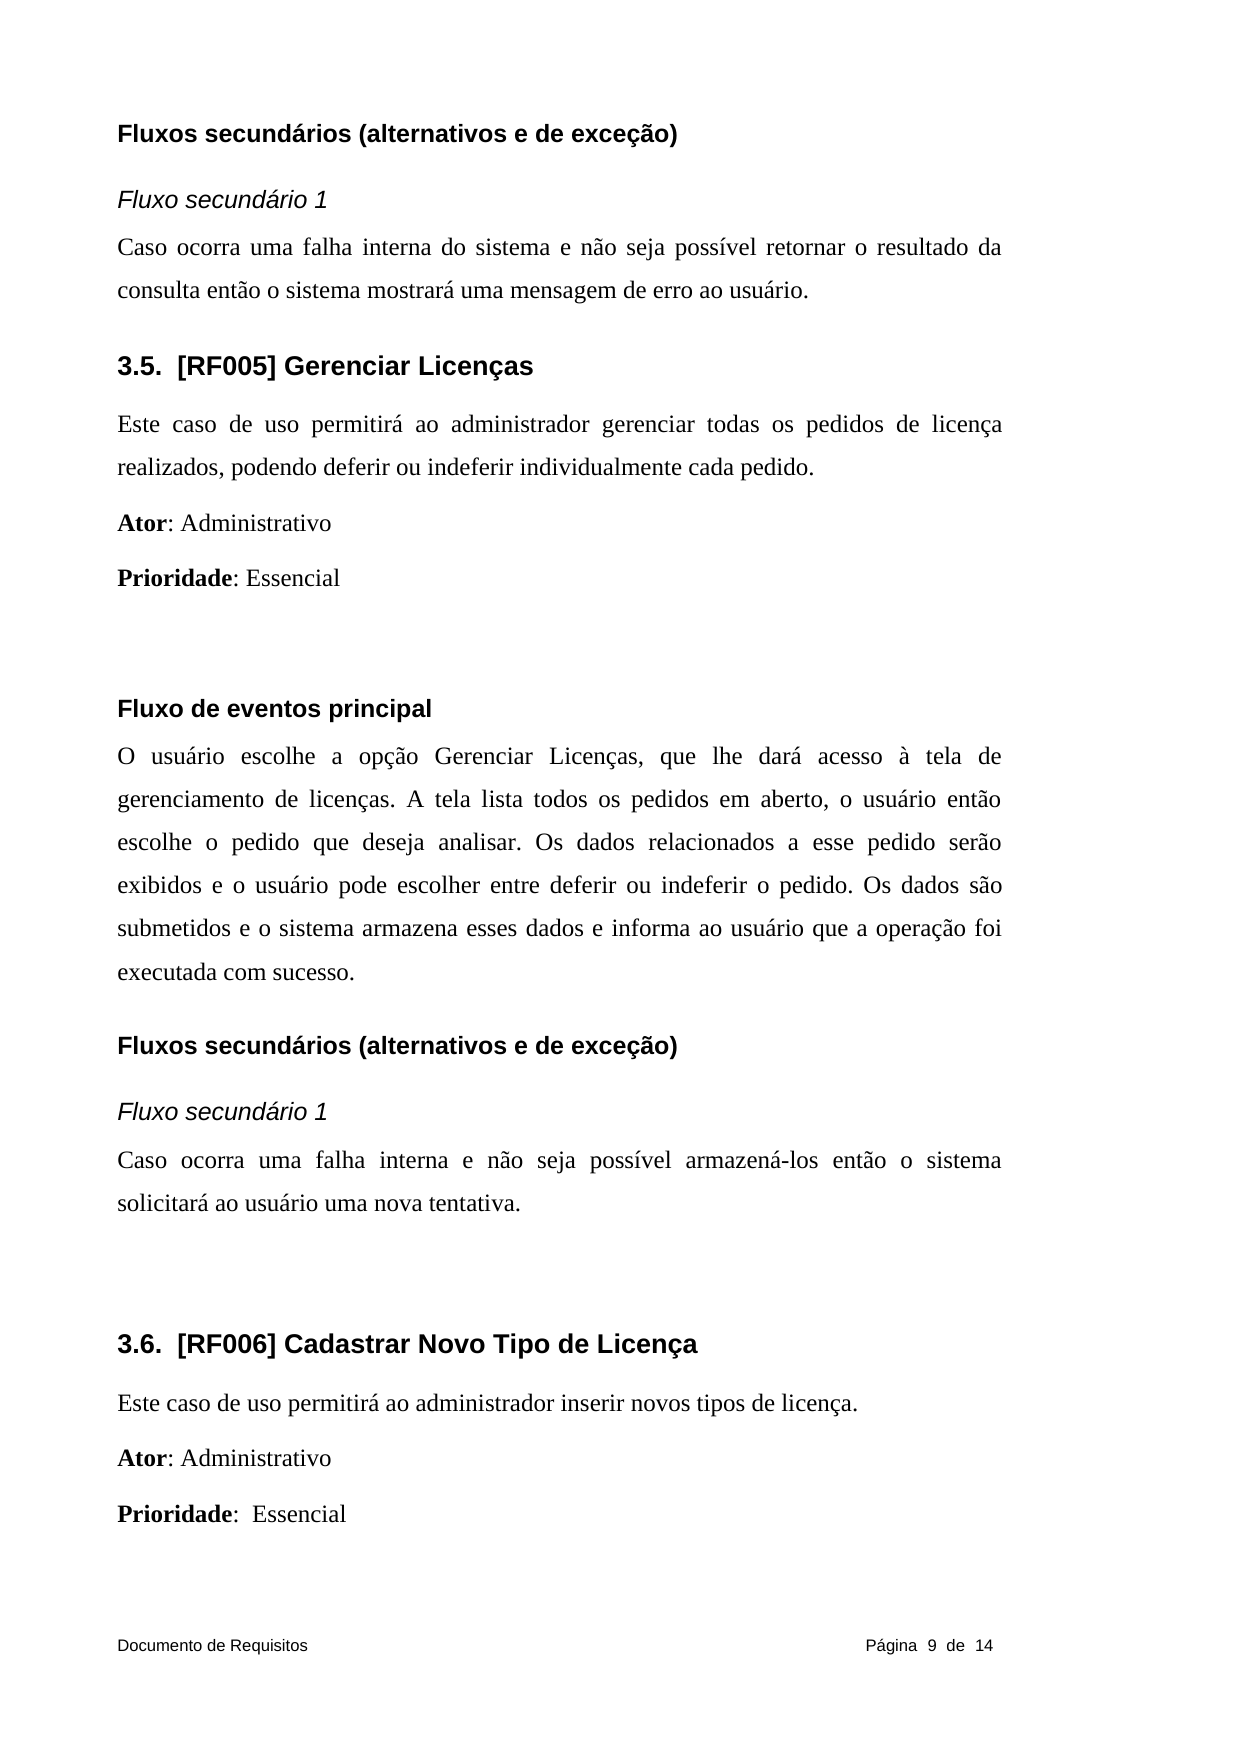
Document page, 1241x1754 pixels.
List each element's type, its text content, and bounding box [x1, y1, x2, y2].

text Caso ocorra uma falha interna do sistema e não seja possível retornar o resultado da consulta então o sistema mostrará uma mensagem de erro ao usuário. [117, 232, 1003, 304]
text Ator: Administrativo [117, 1443, 1003, 1472]
subtitle [RF005] Gerenciar Licenças [117, 350, 1003, 381]
text Ator: Administrativo [117, 508, 1003, 537]
text Caso ocorra uma falha interna e não seja possível armazená-los então o sistema solicitará ao usuário uma nova tentativa. [117, 1145, 1003, 1217]
subtitle Fluxo de eventos principal [117, 693, 1003, 722]
subtitle Fluxos secundários (alternativos e de exceção) [117, 118, 1003, 147]
text Este caso de uso permitirá ao administrador gerenciar todas os pedidos de licença realizados, podendo deferir ou indeferir individualmente cada pedido. [117, 409, 1003, 481]
text Este caso de uso permitirá ao administrador inserir novos tipos de licença. [117, 1388, 1003, 1417]
text O usuário escolhe a opção Gerenciar Licenças, que lhe dará acesso à tela de gerenciamento de licenças. A tela lista todos os pedidos em aberto, o usuário então escolhe o pedido que deseja analisar. Os dados relacionados a esse pedido serão exibidos e o usuário pode escolher entre deferir ou indeferir o pedido. Os dados são submetidos e o sistema armazena esses dados e informa ao usuário que a operação foi executada com sucesso. [117, 741, 1003, 985]
text Prioridade: Essencial [117, 563, 1003, 592]
subtitle Fluxo secundário 1 [117, 185, 1003, 213]
subtitle Fluxos secundários (alternativos e de exceção) [117, 1031, 1003, 1060]
text Prioridade: Essencial [117, 1499, 1003, 1528]
subtitle [RF006] Cadastrar Novo Tipo de Licença [117, 1328, 1003, 1360]
subtitle Fluxo secundário 1 [117, 1097, 1003, 1126]
